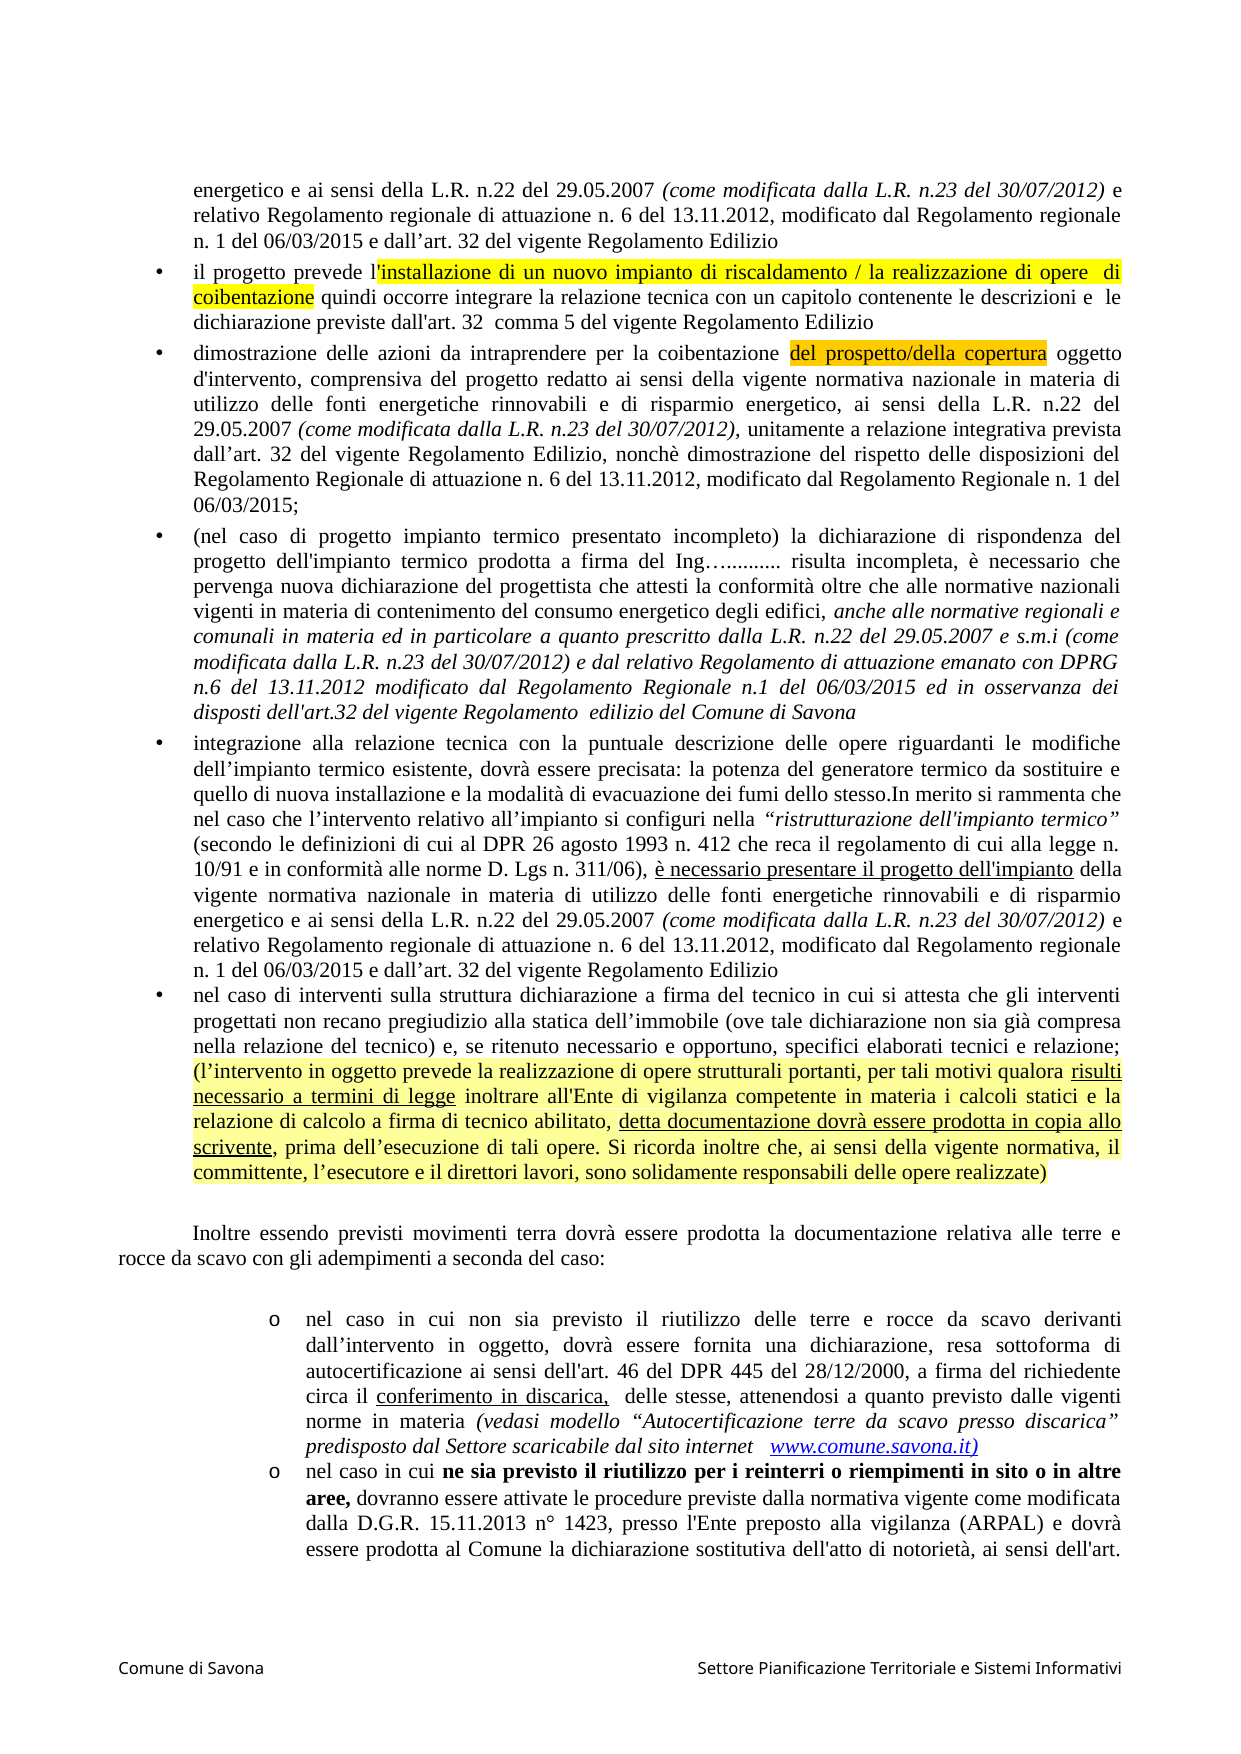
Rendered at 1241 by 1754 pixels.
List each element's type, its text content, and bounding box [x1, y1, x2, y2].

list il progetto prevede l'installazione di un nuovo impianto di riscaldamento / la realizzazione di opere di coibentazione quindi occorre integrare la relazione tecnica con un capitolo contenente le descrizioni e le dichiarazione previste dall'art. 32 comma 5 del vigente Regolamento Edilizio [156, 259, 1122, 334]
list nel caso in cui ne sia previsto il riutilizzo per i reinterri o riempimenti in sito o in altre aree, dovranno essere attivate le procedure previste dalla normativa vigente come modificata dalla D.G.R. 15.11.2013 n° 1423, presso l'Ente preposto alla vigilanza (ARPAL) e dovrà essere prodotta al Comune la dichiarazione sostitutiva dell'atto di notorietà, ai sensi dell'art. [268, 1458, 1122, 1561]
list integrazione alla relazione tecnica con la puntuale descrizione delle opere riguardanti le modifiche dell’impianto termico esistente, dovrà essere precisata: la potenza del generatore termico da sostituire e quello di nuova installazione e la modalità di evacuazione dei fumi dello stesso.In merito si rammenta che nel caso che l’intervento relativo all’impianto si configuri nella “ristrutturazione dell'impianto termico” (secondo le definizioni di cui al DPR 26 agosto 1993 n. 412 che reca il regolamento di cui alla legge n. 10/91 e in conformità alle norme D. Lgs n. 311/06), è necessario presentare il progetto dell'impianto della vigente normativa nazionale in materia di utilizzo delle fonti energetiche rinnovabili e di risparmio energetico e ai sensi della L.R. n.22 del 29.05.2007 (come modificata dalla L.R. n.23 del 30/07/2012) e relativo Regolamento regionale di attuazione n. 6 del 13.11.2012, modificato dal Regolamento regionale n. 1 del 06/03/2015 e dall’art. 32 del vigente Regolamento Edilizio [156, 730, 1122, 982]
list energetico e ai sensi della L.R. n.22 del 29.05.2007 (come modificata dalla L.R. n.23 del 30/07/2012) e relativo Regolamento regionale di attuazione n. 6 del 13.11.2012, modificato dal Regolamento regionale n. 1 del 06/03/2015 e dall’art. 32 del vigente Regolamento Edilizio [156, 177, 1122, 253]
list dimostrazione delle azioni da intraprendere per la coibentazione del prospetto/della copertura oggetto d'intervento, comprensiva del progetto redatto ai sensi della vigente normativa nazionale in materia di utilizzo delle fonti energetiche rinnovabili e di risparmio energetico, ai sensi della L.R. n.22 del 29.05.2007 (come modificata dalla L.R. n.23 del 30/07/2012), unitamente a relazione integrativa prevista dall’art. 32 del vigente Regolamento Edilizio, nonchè dimostrazione del rispetto delle disposizioni del Regolamento Regionale di attuazione n. 6 del 13.11.2012, modificato dal Regolamento Regionale n. 1 del 06/03/2015; [156, 340, 1122, 517]
text Inoltre essendo previsti movimenti terra dovrà essere prodotta la documentazione relativa alle terre e rocce da scavo con gli adempimenti a seconda del caso: [118, 1220, 1122, 1270]
list nel caso di interventi sulla struttura dichiarazione a firma del tecnico in cui si attesta che gli interventi progettati non recano pregiudizio alla statica dell’immobile (ove tale dichiarazione non sia già compresa nella relazione del tecnico) e, se ritenuto necessario e opportuno, specifici elaborati tecnici e relazione; (l’intervento in oggetto prevede la realizzazione di opere strutturali portanti, per tali motivi qualora risulti necessario a termini di legge inoltrare all'Ente di vigilanza competente in materia i calcoli statici e la relazione di calcolo a firma di tecnico abilitato, detta documentazione dovrà essere prodotta in copia allo scrivente, prima dell’esecuzione di tali opere. Si ricorda inoltre che, ai sensi della vigente normativa, il committente, l’esecutore e il direttori lavori, sono solidamente responsabili delle opere realizzate) [156, 982, 1122, 1184]
list (nel caso di progetto impianto termico presentato incompleto) la dichiarazione di rispondenza del progetto dell'impianto termico prodotta a firma del Ing….......... risulta incompleta, è necessario che pervenga nuova dichiarazione del progettista che attesti la conformità oltre che alle normative nazionali vigenti in materia di contenimento del consumo energetico degli edifici, anche alle normative regionali e comunali in materia ed in particolare a quanto prescritto dalla L.R. n.22 del 29.05.2007 e s.m.i (come modificata dalla L.R. n.23 del 30/07/2012) e dal relativo Regolamento di attuazione emanato con DPRG n.6 del 13.11.2012 modificato dal Regolamento Regionale n.1 del 06/03/2015 ed in osservanza dei disposti dell'art.32 del vigente Regolamento edilizio del Comune di Savona [156, 523, 1122, 724]
list nel caso in cui non sia previsto il riutilizzo delle terre e rocce da scavo derivanti dall’intervento in oggetto, dovrà essere fornita una dichiarazione, resa sottoforma di autocertificazione ai sensi dell'art. 46 del DPR 445 del 28/12/2000, a firma del richiedente circa il conferimento in discarica, delle stesse, attenendosi a quanto previsto dalle vigenti norme in materia (vedasi modello “Autocertificazione terre da scavo presso discarica” predisposto dal Settore scaricabile dal sito internet www.comune.savona.it) [268, 1306, 1122, 1458]
